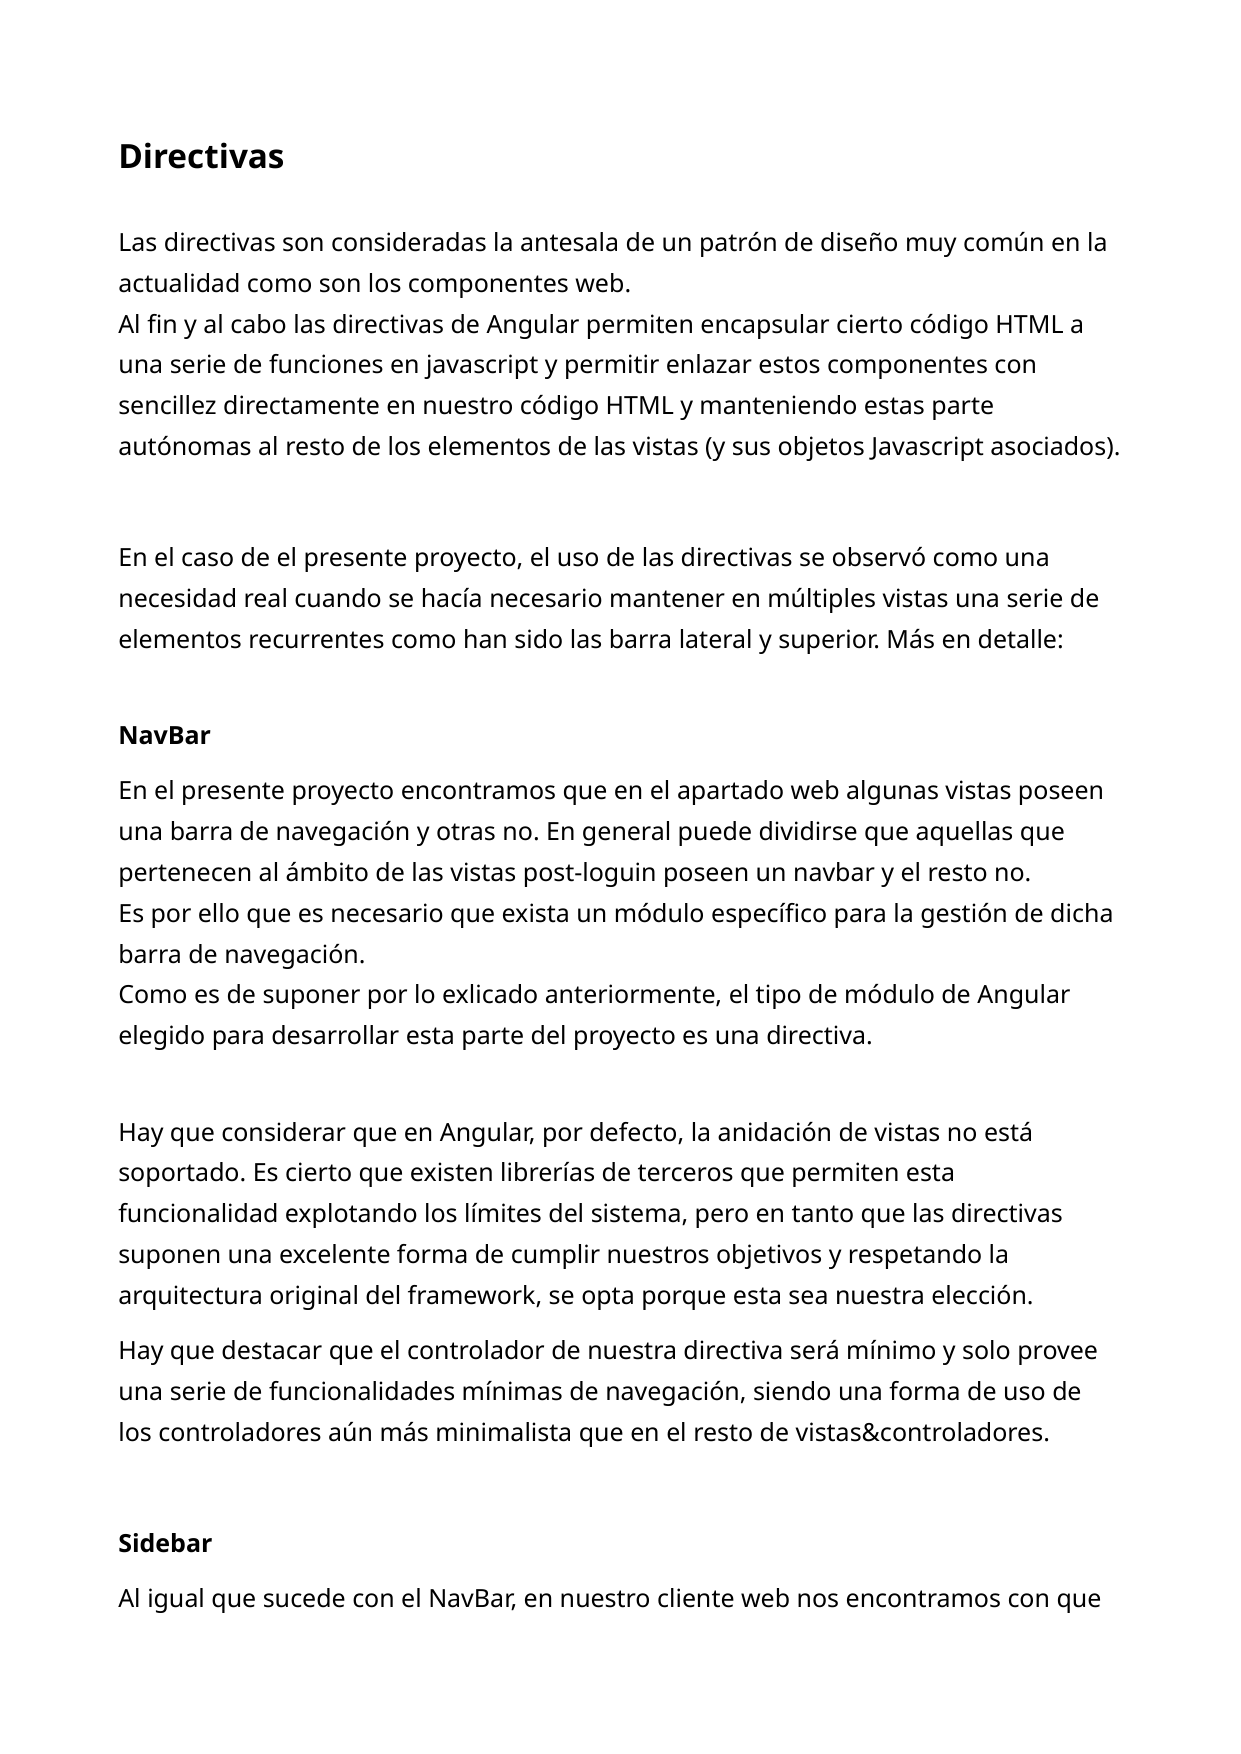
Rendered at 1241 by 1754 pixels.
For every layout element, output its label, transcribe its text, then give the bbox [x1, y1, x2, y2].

text En el presente proyecto encontramos que en el apartado web algunas vistas poseen una barra de navegación y otras no. En general puede dividirse que aquellas que pertenecen al ámbito de las vistas post-loguin poseen un navbar y el resto no. Es por ello que es necesario que exista un módulo específico para la gestión de dicha barra de navegación. Como es de suponer por lo exlicado anteriormente, el tipo de módulo de Angular elegido para desarrollar esta parte del proyecto es una directiva. [118, 773, 1122, 1052]
text Las directivas son consideradas la antesala de un patrón de diseño muy común en la actualidad como son los componentes web. Al fin y al cabo las directivas de Angular permiten encapsular cierto código HTML a una serie de funciones en javascript y permitir enlazar estos componentes con sencillez directamente en nuestro código HTML y manteniendo estas parte autónomas al resto de los elementos de las vistas (y sus objetos Javascript asociados). [118, 225, 1122, 463]
text Sidebar [118, 1526, 1122, 1559]
text Al igual que sucede con el NavBar, en nuestro cliente web nos encontramos con que [118, 1581, 1122, 1615]
subtitle Directivas [118, 133, 1122, 178]
text Hay que considerar que en Angular, por defecto, la anidación de vistas no está soportado. Es cierto que existen librerías de terceros que permiten esta funcionalidad explotando los límites del sistema, pero en tanto que las directivas suponen una excelente forma de cumplir nuestros objetivos y respetando la arquitectura original del framework, se opta porque esta sea nuestra elección. [118, 1073, 1122, 1312]
text Hay que destacar que el controlador de nuestra directiva será mínimo y solo provee una serie de funcionalidades mínimas de navegación, siendo una forma de uso de los controladores aún más minimalista que en el resto de vistas&controladores. [118, 1333, 1122, 1449]
text En el caso de el presente proyecto, el uso de las directivas se observó como una necesidad real cuando se hacía necesario mantener en múltiples vistas una serie de elementos recurrentes como han sido las barra lateral y superior. Más en detalle: [118, 540, 1122, 696]
text NavBar [118, 718, 1122, 752]
